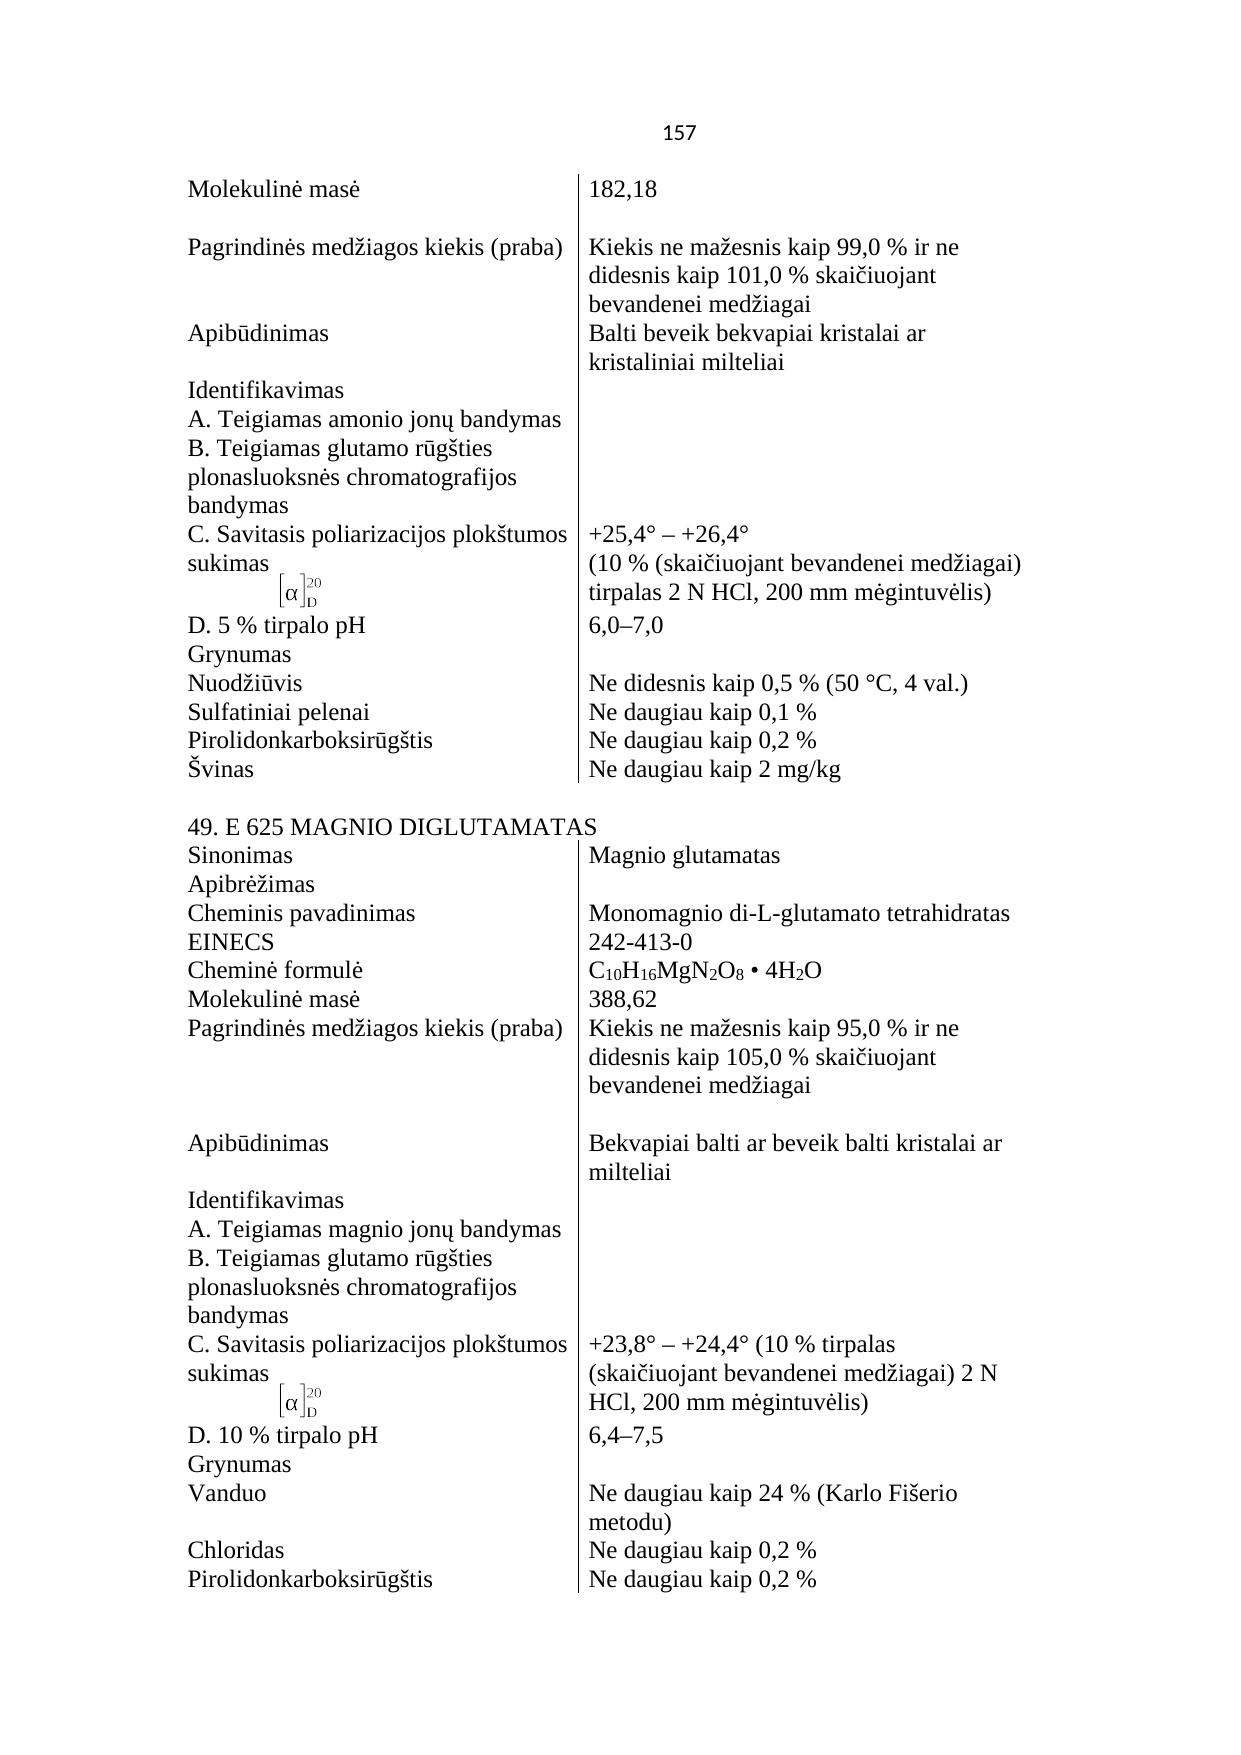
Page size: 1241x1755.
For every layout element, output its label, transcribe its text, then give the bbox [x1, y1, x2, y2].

table_cell Monomagnio di-L-glutamato tetrahidratas [579, 898, 1036, 927]
table_cell [1036, 668, 1132, 697]
table_cell A. Teigiamas magnio jonų bandymas [177, 1214, 578, 1243]
table_cell Bekvapiai balti ar beveik balti kristalai ar milteliai [579, 1128, 1036, 1185]
table_cell [579, 869, 1036, 898]
table_cell Ne daugiau kaip 0,1 % [579, 697, 1036, 725]
table_cell Pagrindinės medžiagos kiekis (praba) [177, 232, 578, 318]
table_cell 182,18 [579, 174, 1036, 232]
table_cell [579, 1185, 1036, 1214]
table_cell [579, 1449, 1036, 1478]
table_cell [579, 433, 1036, 519]
table_cell C10H16MgN2O8 • 4H2O [579, 955, 1036, 984]
table_cell C. Savitasis poliarizacijos plokštumos sukimas [177, 1329, 578, 1420]
table_cell Apibūdinimas [177, 318, 578, 375]
table_cell +23,8° – +24,4° (10 % tirpalas (skaičiuojant bevandenei medžiagai) 2 N HCl, 200 mm mėgintuvėlis) [579, 1329, 1036, 1420]
table_cell [1036, 697, 1132, 725]
table_cell [1036, 1214, 1132, 1243]
table_cell Pirolidonkarboksirūgštis [177, 1564, 578, 1593]
table_cell Identifikavimas [177, 1185, 578, 1214]
table_cell [1036, 927, 1132, 955]
table_cell [579, 639, 1036, 668]
table_cell [579, 375, 1036, 404]
table_cell Apibūdinimas [177, 1128, 578, 1185]
table_cell Identifikavimas [177, 375, 578, 404]
table_cell [1036, 610, 1132, 639]
table_cell [1036, 639, 1132, 668]
table_cell [1036, 1185, 1132, 1214]
table_cell [1036, 725, 1132, 754]
table_cell Ne daugiau kaip 0,2 % [579, 725, 1036, 754]
table_cell [1036, 754, 1132, 783]
table_cell [579, 1243, 1036, 1329]
table_cell [1036, 1420, 1132, 1449]
table_cell [1036, 1564, 1132, 1593]
table_cell Švinas [177, 754, 578, 783]
table_cell [1036, 1478, 1132, 1535]
table_cell Pagrindinės medžiagos kiekis (praba) [177, 1013, 578, 1128]
table_cell [1036, 433, 1132, 519]
table_cell Pirolidonkarboksirūgštis [177, 725, 578, 754]
table_cell [1036, 955, 1132, 984]
table_cell Cheminė formulė [177, 955, 578, 984]
table_cell Sulfatiniai pelenai [177, 697, 578, 725]
table_cell 242-413-0 [579, 927, 1036, 955]
table_cell Grynumas [177, 1449, 578, 1478]
table_cell 6,4–7,5 [579, 1420, 1036, 1449]
table_cell B. Teigiamas glutamo rūgšties plonasluoksnės chromatografijos bandymas [177, 1243, 578, 1329]
table_cell Ne daugiau kaip 0,2 % [579, 1564, 1036, 1593]
table_cell Magnio glutamatas [579, 840, 1036, 869]
table_cell Kiekis ne mažesnis kaip 95,0 % ir ne didesnis kaip 105,0 % skaičiuojant bevandenei medžiagai [579, 1013, 1036, 1128]
table_cell +25,4° – +26,4° (10 % (skaičiuojant bevandenei medžiagai) tirpalas 2 N HCl, 200 mm mėgintuvėlis) [579, 519, 1036, 610]
table_cell Nuodžiūvis [177, 668, 578, 697]
table_cell [1036, 783, 1132, 840]
table_cell Molekulinė masė [177, 174, 578, 232]
table_cell A. Teigiamas amonio jonų bandymas [177, 404, 578, 433]
table_cell Ne daugiau kaip 2 mg/kg [579, 754, 1036, 783]
table_cell EINECS [177, 927, 578, 955]
table_cell [1036, 1013, 1132, 1128]
table_cell [1036, 519, 1132, 610]
table_cell 49. E 625 MAGNIO DIGLUTAMATAS [177, 783, 1036, 840]
table_cell Cheminis pavadinimas [177, 898, 578, 927]
table_cell [579, 404, 1036, 433]
table_cell Grynumas [177, 639, 578, 668]
table_cell Ne daugiau kaip 24 % (Karlo Fišerio metodu) [579, 1478, 1036, 1535]
table_cell Ne didesnis kaip 0,5 % (50 °C, 4 val.) [579, 668, 1036, 697]
table_cell [1036, 1449, 1132, 1478]
table_cell D. 10 % tirpalo pH [177, 1420, 578, 1449]
table_cell C. Savitasis poliarizacijos plokštumos sukimas [177, 519, 578, 610]
table_cell Vanduo [177, 1478, 578, 1535]
table_cell Chloridas [177, 1535, 578, 1564]
table_cell [579, 1214, 1036, 1243]
table_cell [1036, 232, 1132, 318]
table_cell [1036, 1535, 1132, 1564]
table_cell [1036, 984, 1132, 1013]
table_cell [1036, 318, 1132, 375]
table_cell [1036, 869, 1132, 898]
table_cell Apibrėžimas [177, 869, 578, 898]
table_cell Sinonimas [177, 840, 578, 869]
table_cell D. 5 % tirpalo pH [177, 610, 578, 639]
table_cell 388,62 [579, 984, 1036, 1013]
table_cell [1036, 898, 1132, 927]
table_cell [1036, 375, 1132, 404]
table_cell Kiekis ne mažesnis kaip 99,0 % ir ne didesnis kaip 101,0 % skaičiuojant bevandenei medžiagai [579, 232, 1036, 318]
table_cell [1036, 1329, 1132, 1420]
table_cell [1036, 1243, 1132, 1329]
table_cell [1036, 174, 1132, 232]
table_cell Ne daugiau kaip 0,2 % [579, 1535, 1036, 1564]
table_cell [1036, 404, 1132, 433]
table_cell [1036, 1128, 1132, 1185]
table_cell Balti beveik bekvapiai kristalai ar kristaliniai milteliai [579, 318, 1036, 375]
table_cell [1036, 840, 1132, 869]
table_cell B. Teigiamas glutamo rūgšties plonasluoksnės chromatografijos bandymas [177, 433, 578, 519]
table_cell Molekulinė masė [177, 984, 578, 1013]
table_cell 6,0–7,0 [579, 610, 1036, 639]
